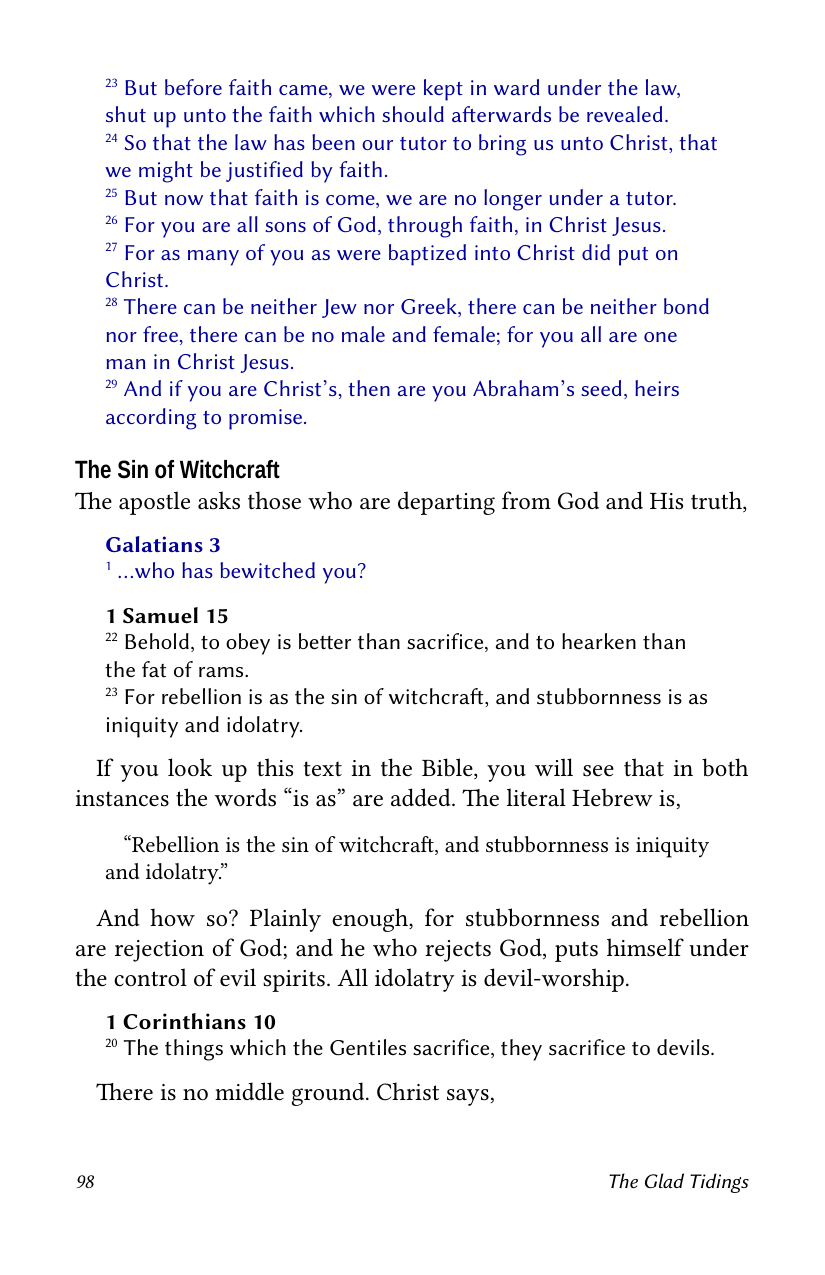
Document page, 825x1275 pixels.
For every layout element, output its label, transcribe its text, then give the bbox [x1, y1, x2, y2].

text 27 For as many of you as were baptized into Christ did put on Christ. [105, 239, 720, 293]
text 24 So that the law has been our tutor to bring us unto Christ, that we might be justified by faith. [105, 130, 720, 183]
text The apostle asks those who are departing from God and His truth, [75, 487, 750, 515]
text 22 Behold, to obey is better than sacrifice, and to hearken than the fat of rams. [105, 629, 720, 683]
text 23 But before faith came, we were kept in ward under the law, shut up unto the faith which should afterwards be revealed. [105, 75, 720, 128]
text 23 For rebellion is as the sin of witchcraft, and stubbornness is as iniquity and idolatry. [105, 684, 720, 738]
text “Rebellion is the sin of witchcraft, and stubbornness is iniquity and idolatry.” [105, 832, 720, 885]
text 1 Samuel 15 [105, 603, 750, 629]
text 20 The things which the Gentiles sacrifice, they sacrifice to devils. [105, 1035, 720, 1061]
text 1 Corinthians 10 [105, 1009, 750, 1035]
text And how so? Plainly enough, for stubbornness and rebellion are rejection of God; and he who rejects God, puts himself under the control of evil spirits. All idolatry is devil-worship. [75, 904, 750, 993]
text Galatians 3 [105, 532, 750, 558]
text 28 There can be neither Jew nor Greek, there can be neither bond nor free, there can be no male and female; for you all are one man in Christ Jesus. [105, 294, 720, 375]
text There is no middle ground. Christ says, [75, 1078, 750, 1106]
text 26 For you are all sons of God, through faith, in Christ Jesus. [105, 212, 720, 238]
subtitle The Sin of Witchcraft [75, 455, 750, 484]
text 25 But now that faith is come, we are no longer under a tutor. [105, 184, 720, 211]
text 1 ...who has bewitched you? [105, 558, 720, 584]
text If you look up this text in the Bible, you will see that in both instances the words “is as” are added. The literal Hebrew is, [75, 754, 750, 812]
text 29 And if you are Christ’s, then are you Abraham’s seed, heirs according to promise. [105, 376, 720, 430]
